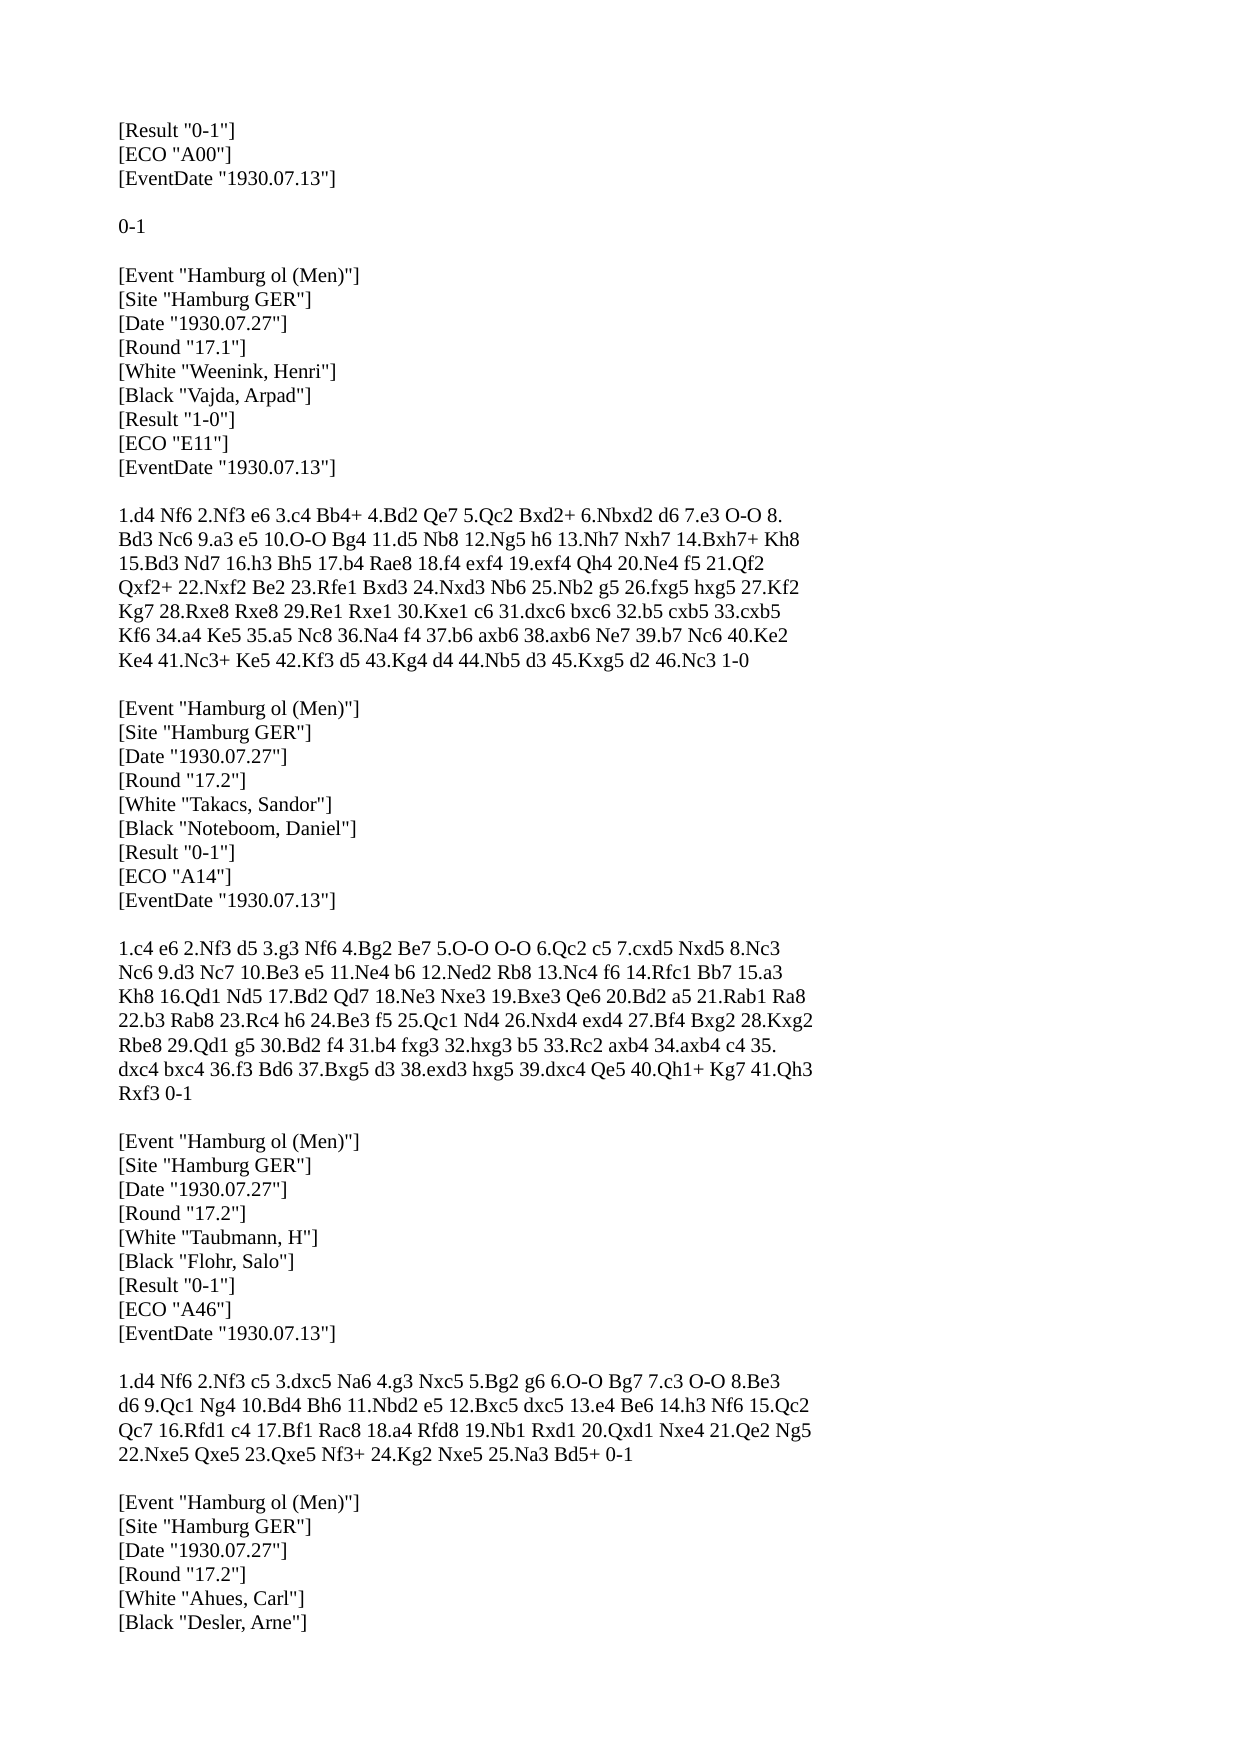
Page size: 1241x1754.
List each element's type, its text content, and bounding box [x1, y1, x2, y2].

text [Site "Hamburg GER"] [118, 720, 1122, 744]
text 1.d4 Nf6 2.Nf3 e6 3.c4 Bb4+ 4.Bd2 Qe7 5.Qc2 Bxd2+ 6.Nbxd2 d6 7.e3 O-O 8. [118, 503, 1122, 527]
text [ECO "A46"] [118, 1297, 1122, 1321]
text dxc4 bxc4 36.f3 Bd6 37.Bxg5 d3 38.exd3 hxg5 39.dxc4 Qe5 40.Qh1+ Kg7 41.Qh3 [118, 1057, 1122, 1081]
text [Round "17.2"] [118, 768, 1122, 792]
text [Date "1930.07.27"] [118, 1538, 1122, 1562]
text Kf6 34.a4 Ke5 35.a5 Nc8 36.Na4 f4 37.b6 axb6 38.axb6 Ne7 39.b7 Nc6 40.Ke2 [118, 623, 1122, 647]
text [Result "1-0"] [118, 407, 1122, 431]
text 1.d4 Nf6 2.Nf3 c5 3.dxc5 Na6 4.g3 Nxc5 5.Bg2 g6 6.O-O Bg7 7.c3 O-O 8.Be3 [118, 1369, 1122, 1393]
text 1.c4 e6 2.Nf3 d5 3.g3 Nf6 4.Bg2 Be7 5.O-O O-O 6.Qc2 c5 7.cxd5 Nxd5 8.Nc3 [118, 936, 1122, 960]
text [Round "17.2"] [118, 1201, 1122, 1225]
text 15.Bd3 Nd7 16.h3 Bh5 17.b4 Rae8 18.f4 exf4 19.exf4 Qh4 20.Ne4 f5 21.Qf2 [118, 551, 1122, 575]
text [Round "17.1"] [118, 335, 1122, 359]
text [White "Takacs, Sandor"] [118, 792, 1122, 816]
text [Site "Hamburg GER"] [118, 1153, 1122, 1177]
text Kg7 28.Rxe8 Rxe8 29.Re1 Rxe1 30.Kxe1 c6 31.dxc6 bxc6 32.b5 cxb5 33.cxb5 [118, 599, 1122, 623]
text Nc6 9.d3 Nc7 10.Be3 e5 11.Ne4 b6 12.Ned2 Rb8 13.Nc4 f6 14.Rfc1 Bb7 15.a3 [118, 960, 1122, 984]
text [Result "0-1"] [118, 118, 1122, 142]
text [EventDate "1930.07.13"] [118, 166, 1122, 190]
text [EventDate "1930.07.13"] [118, 888, 1122, 912]
text [Date "1930.07.27"] [118, 311, 1122, 335]
text [Round "17.2"] [118, 1562, 1122, 1586]
text Qc7 16.Rfd1 c4 17.Bf1 Rac8 18.a4 Rfd8 19.Nb1 Rxd1 20.Qxd1 Nxe4 21.Qe2 Ng5 [118, 1417, 1122, 1442]
text [Black "Vajda, Arpad"] [118, 383, 1122, 407]
text [White "Weenink, Henri"] [118, 359, 1122, 383]
text [Black "Flohr, Salo"] [118, 1249, 1122, 1273]
text [Event "Hamburg ol (Men)"] [118, 262, 1122, 287]
text Bd3 Nc6 9.a3 e5 10.O-O Bg4 11.d5 Nb8 12.Ng5 h6 13.Nh7 Nxh7 14.Bxh7+ Kh8 [118, 527, 1122, 551]
text 0-1 [118, 214, 1122, 238]
text [Black "Desler, Arne"] [118, 1610, 1122, 1634]
text [Event "Hamburg ol (Men)"] [118, 1490, 1122, 1514]
text [Date "1930.07.27"] [118, 1177, 1122, 1201]
text [Date "1930.07.27"] [118, 744, 1122, 768]
text [Result "0-1"] [118, 840, 1122, 864]
text Rxf3 0-1 [118, 1081, 1122, 1105]
text 22.b3 Rab8 23.Rc4 h6 24.Be3 f5 25.Qc1 Nd4 26.Nxd4 exd4 27.Bf4 Bxg2 28.Kxg2 [118, 1008, 1122, 1032]
text Kh8 16.Qd1 Nd5 17.Bd2 Qd7 18.Ne3 Nxe3 19.Bxe3 Qe6 20.Bd2 a5 21.Rab1 Ra8 [118, 984, 1122, 1008]
text [EventDate "1930.07.13"] [118, 455, 1122, 479]
text 22.Nxe5 Qxe5 23.Qxe5 Nf3+ 24.Kg2 Nxe5 25.Na3 Bd5+ 0-1 [118, 1442, 1122, 1466]
text [White "Ahues, Carl"] [118, 1586, 1122, 1610]
text [ECO "E11"] [118, 431, 1122, 455]
text [ECO "A14"] [118, 864, 1122, 888]
text Rbe8 29.Qd1 g5 30.Bd2 f4 31.b4 fxg3 32.hxg3 b5 33.Rc2 axb4 34.axb4 c4 35. [118, 1032, 1122, 1057]
text Ke4 41.Nc3+ Ke5 42.Kf3 d5 43.Kg4 d4 44.Nb5 d3 45.Kxg5 d2 46.Nc3 1-0 [118, 647, 1122, 672]
text [Site "Hamburg GER"] [118, 287, 1122, 311]
text Qxf2+ 22.Nxf2 Be2 23.Rfe1 Bxd3 24.Nxd3 Nb6 25.Nb2 g5 26.fxg5 hxg5 27.Kf2 [118, 575, 1122, 599]
text [White "Taubmann, H"] [118, 1225, 1122, 1249]
text [Black "Noteboom, Daniel"] [118, 816, 1122, 840]
text [Event "Hamburg ol (Men)"] [118, 1129, 1122, 1153]
text [EventDate "1930.07.13"] [118, 1321, 1122, 1345]
text [Event "Hamburg ol (Men)"] [118, 696, 1122, 720]
text [ECO "A00"] [118, 142, 1122, 166]
text [Result "0-1"] [118, 1273, 1122, 1297]
text d6 9.Qc1 Ng4 10.Bd4 Bh6 11.Nbd2 e5 12.Bxc5 dxc5 13.e4 Be6 14.h3 Nf6 15.Qc2 [118, 1393, 1122, 1417]
text [Site "Hamburg GER"] [118, 1514, 1122, 1538]
